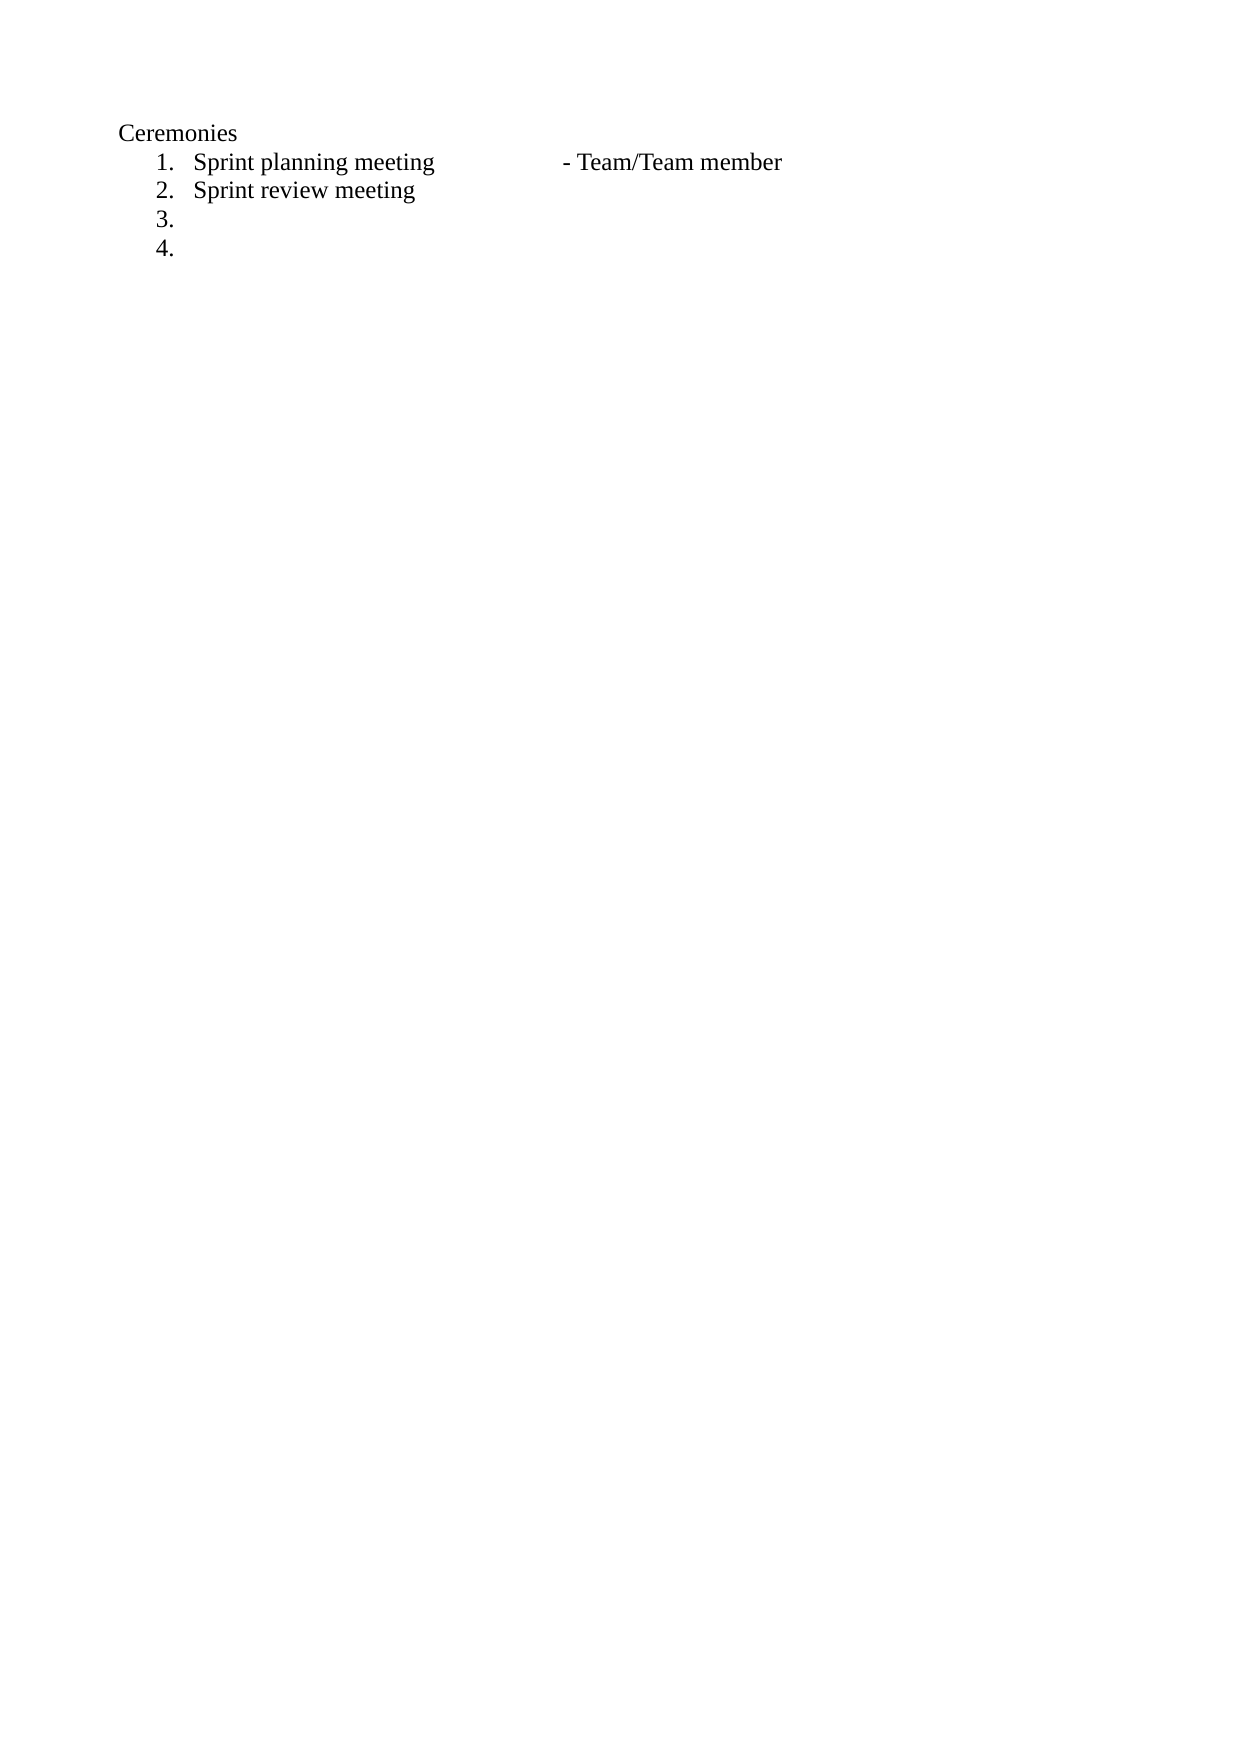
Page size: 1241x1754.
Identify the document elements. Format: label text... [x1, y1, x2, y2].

text Ceremonies [118, 118, 1122, 147]
list Sprint planning meeting - Team/Team member [156, 147, 1122, 176]
list Sprint review meeting [156, 176, 1122, 204]
